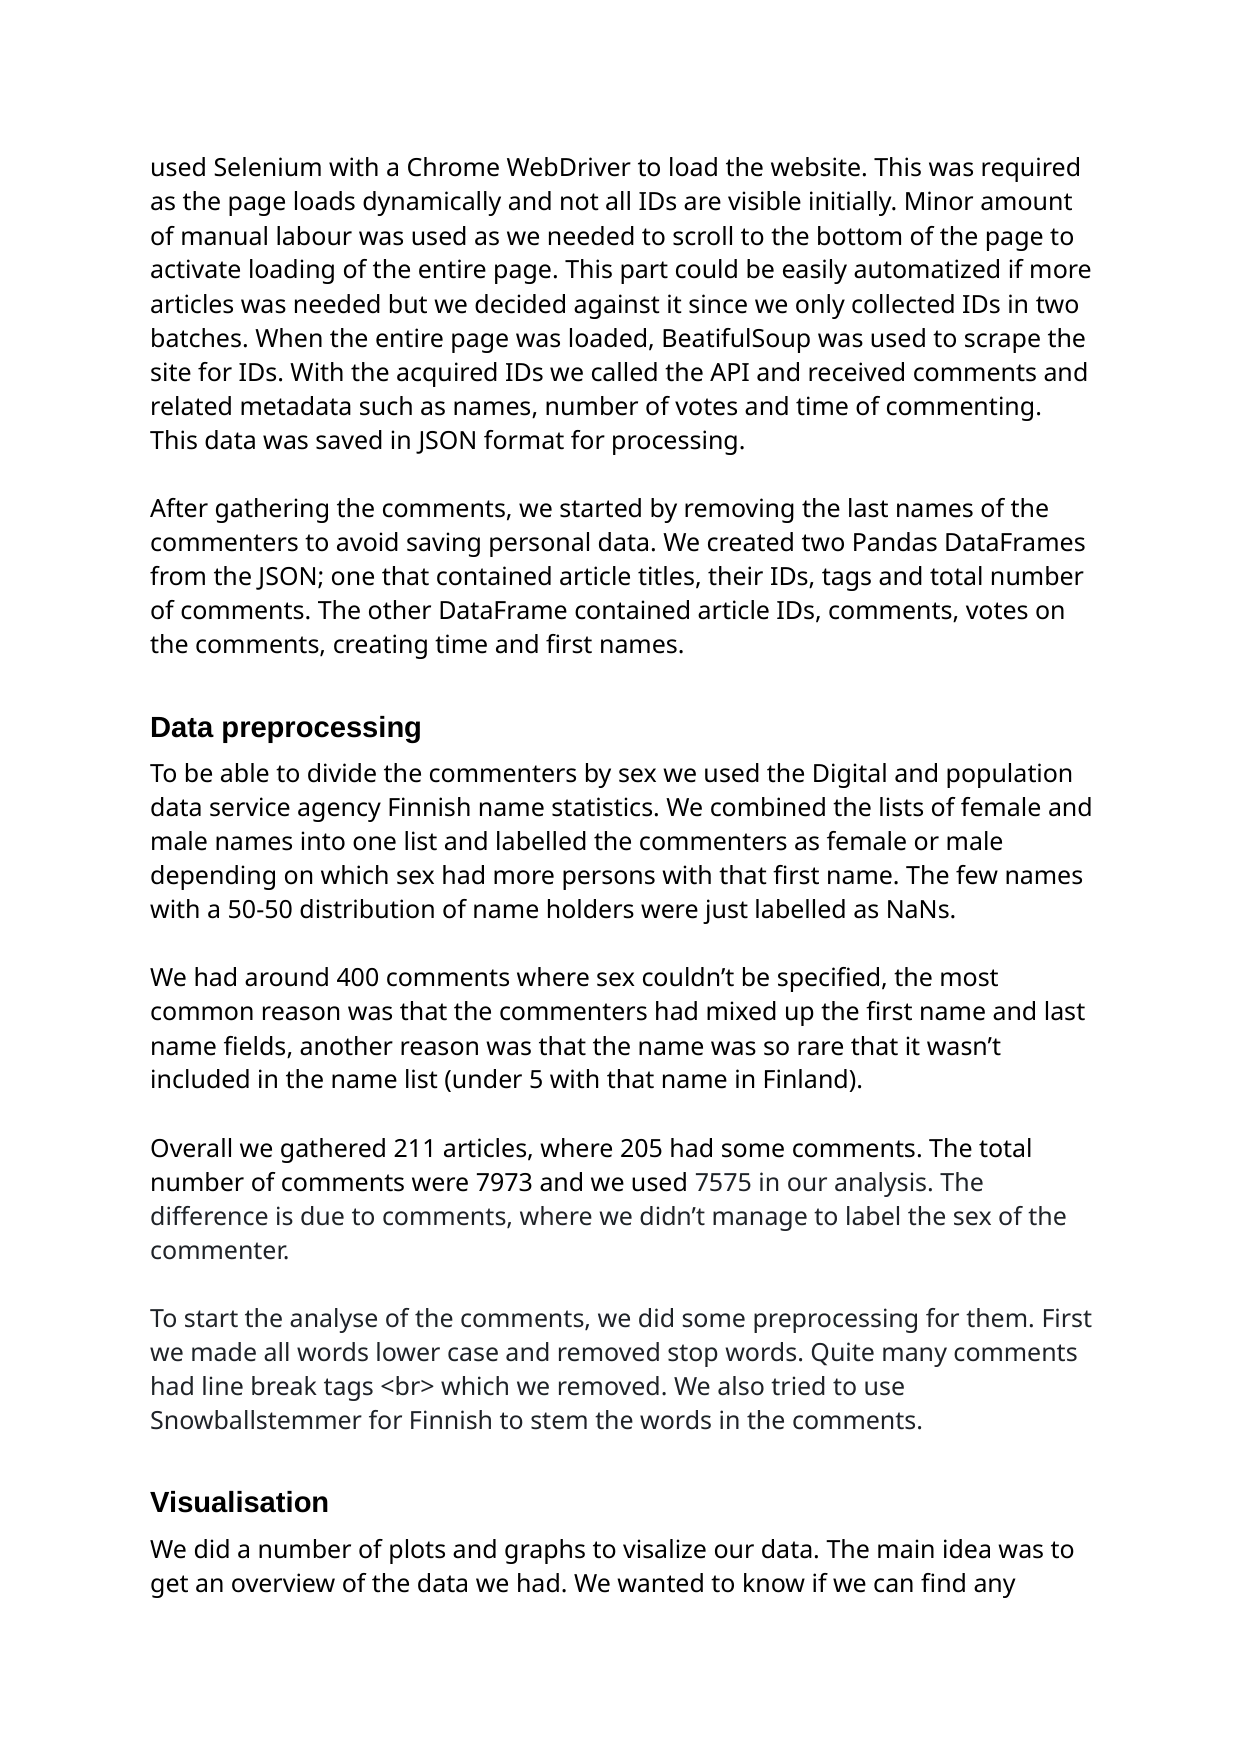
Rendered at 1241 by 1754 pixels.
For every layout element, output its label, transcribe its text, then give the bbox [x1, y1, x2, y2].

text We had around 400 comments where sex couldn’t be specified, the most common reason was that the commenters had mixed up the first name and last name fields, another reason was that the name was so rare that it wasn’t included in the name list (under 5 with that name in Finland). [150, 960, 1095, 1096]
text To be able to divide the commenters by sex we used the Digital and population data service agency Finnish name statistics. We combined the lists of female and male names into one list and labelled the commenters as female or male depending on which sex had more persons with that first name. The few names with a 50-50 distribution of name holders were just labelled as NaNs. [150, 756, 1095, 926]
text To start the analyse of the comments, we did some preprocessing for them. First we made all words lower case and removed stop words. Quite many comments had line break tags <br> which we removed. We also tried to use Snowballstemmer for Finnish to stem the words in the comments. [150, 1301, 1095, 1437]
subtitle Data preprocessing [150, 709, 1090, 743]
text We did a number of plots and graphs to visalize our data. The main idea was to get an overview of the data we had. We wanted to know if we can find any [150, 1532, 1090, 1600]
text Overall we gathered 211 articles, where 205 had some comments. The total number of comments were 7973 and we used 7575 in our analysis. The difference is due to comments, where we didn’t manage to label the sex of the commenter. [150, 1130, 1095, 1267]
text After gathering the comments, we started by removing the last names of the commenters to avoid saving personal data. We created two Pandas DataFrames from the JSON; one that contained article titles, their IDs, tags and total number of comments. The other DataFrame contained article IDs, comments, votes on the comments, creating time and first names. [150, 491, 1095, 661]
text used Selenium with a Chrome WebDriver to load the website. This was required as the page loads dynamically and not all IDs are visible initially. Minor amount of manual labour was used as we needed to scroll to the bottom of the page to activate loading of the entire page. This part could be easily automatized if more articles was needed but we decided against it since we only collected IDs in two batches. When the entire page was loaded, BeatifulSoup was used to scrape the site for IDs. With the acquired IDs we called the API and received comments and related metadata such as names, number of votes and time of commenting. This data was saved in JSON format for processing. [150, 150, 1095, 457]
subtitle Visualisation [150, 1486, 1090, 1519]
